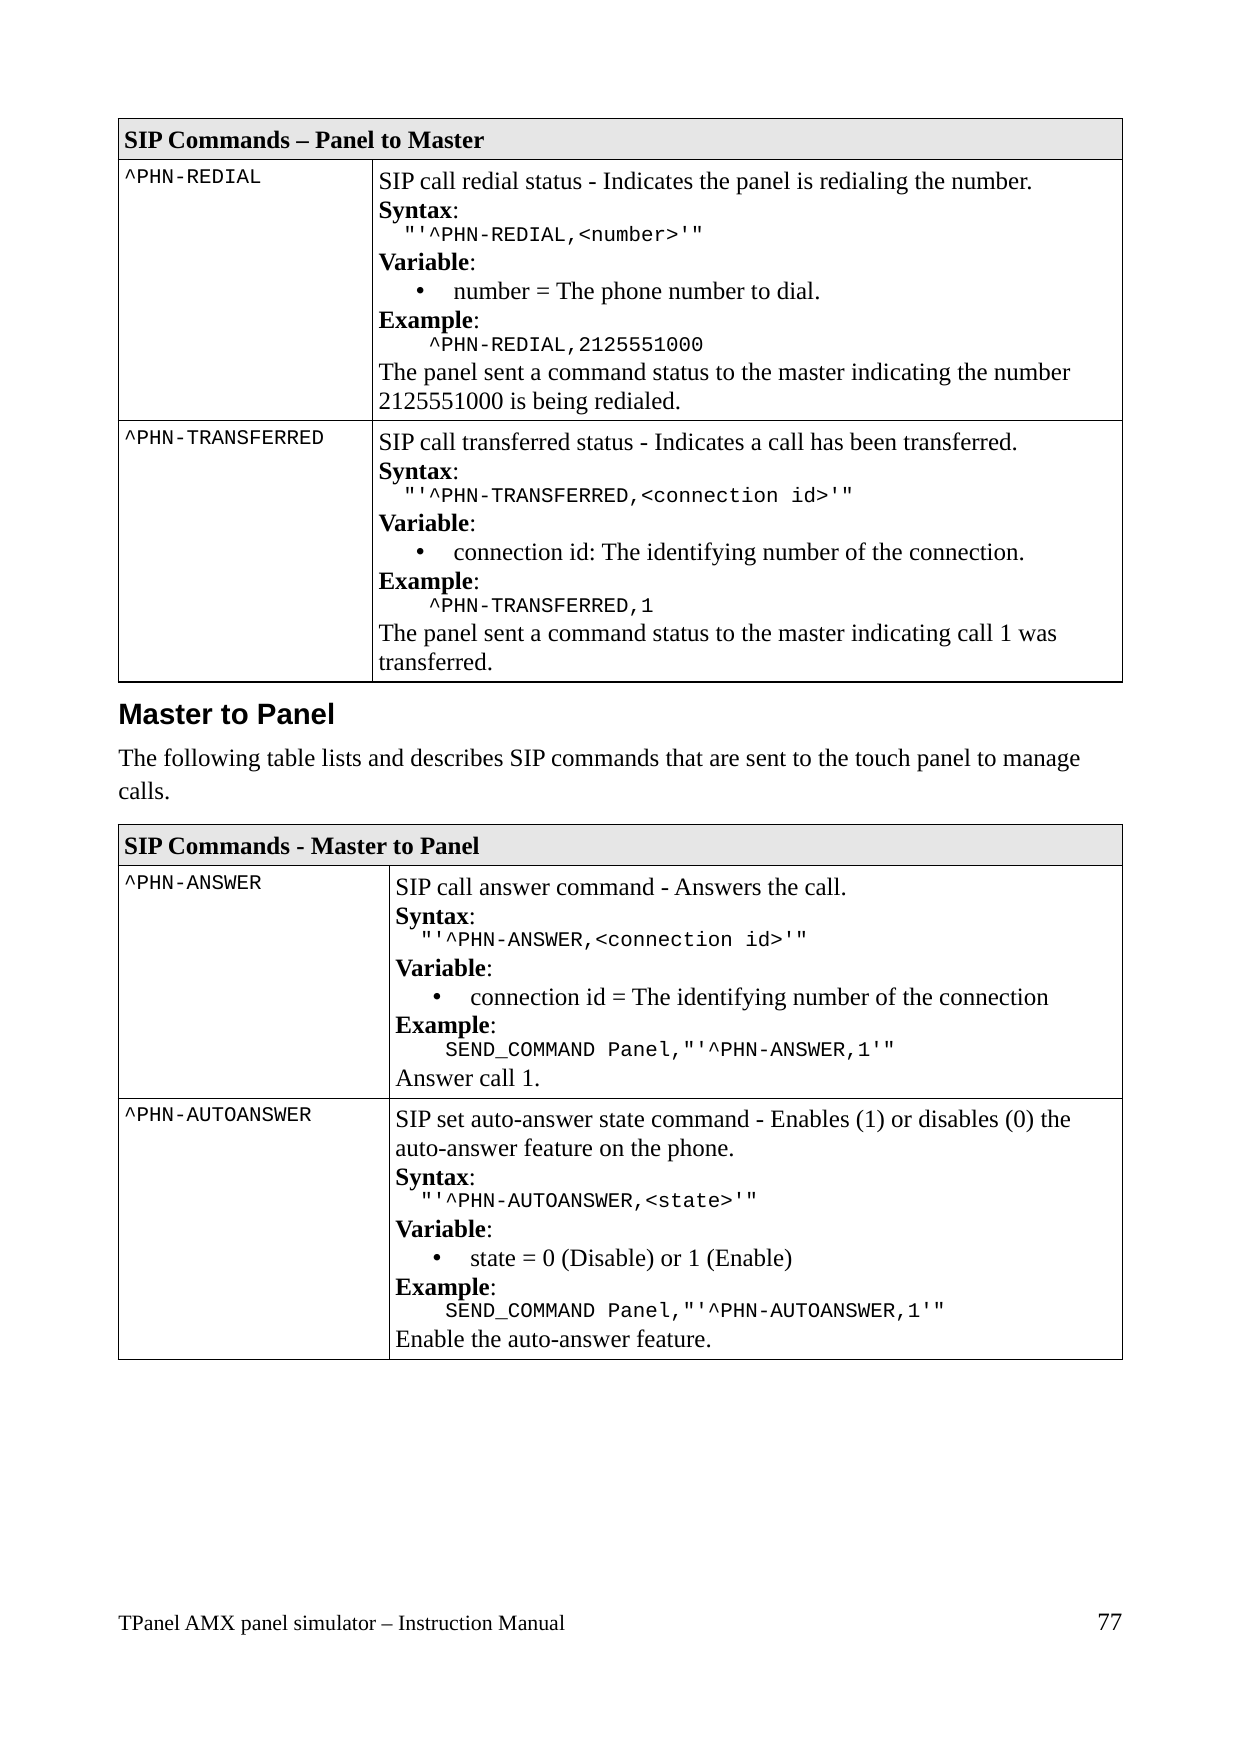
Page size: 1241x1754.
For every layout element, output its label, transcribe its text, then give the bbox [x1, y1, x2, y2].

table_cell ^PHN-TRANSFERRED [119, 421, 372, 681]
text The following table lists and describes SIP commands that are sent to the touch panel to manage calls. [118, 743, 1122, 805]
table_cell SIP call transferred status - Indicates a call has been transferred. Syntax: "'^PHN-TRANSFERRED,<connection id>'" Variable: connection id: The identifying number of the connection. Example: ^PHN-TRANSFERRED,1 The panel sent a command status to the master indicating call 1 was transferred. [373, 421, 1122, 681]
table_cell SIP set auto-answer state command - Enables (1) or disables (0) the auto-answer feature on the phone. Syntax: "'^PHN-AUTOANSWER,<state>'" Variable: state = 0 (Disable) or 1 (Enable) Example: SEND_COMMAND Panel,"'^PHN-AUTOANSWER,1'" Enable the auto-answer feature. [390, 1099, 1122, 1358]
table_cell ^PHN-AUTOANSWER [119, 1099, 389, 1358]
table_cell ^PHN-REDIAL [119, 160, 372, 420]
table_cell SIP call redial status - Indicates the panel is redialing the number. Syntax: "'^PHN-REDIAL,<number>'" Variable: number = The phone number to dial. Example: ^PHN-REDIAL,2125551000 The panel sent a command status to the master indicating the number 2125551000 is being redialed. [373, 160, 1122, 420]
table_cell ^PHN-ANSWER [119, 866, 389, 1097]
table_header SIP Commands - Master to Panel [119, 825, 1122, 865]
table_cell SIP call answer command - Answers the call. Syntax: "'^PHN-ANSWER,<connection id>'" Variable: connection id = The identifying number of the connection Example: SEND_COMMAND Panel,"'^PHN-ANSWER,1'" Answer call 1. [390, 866, 1122, 1097]
table_header SIP Commands – Panel to Master [119, 119, 1122, 159]
subtitle Master to Panel [118, 697, 1122, 731]
